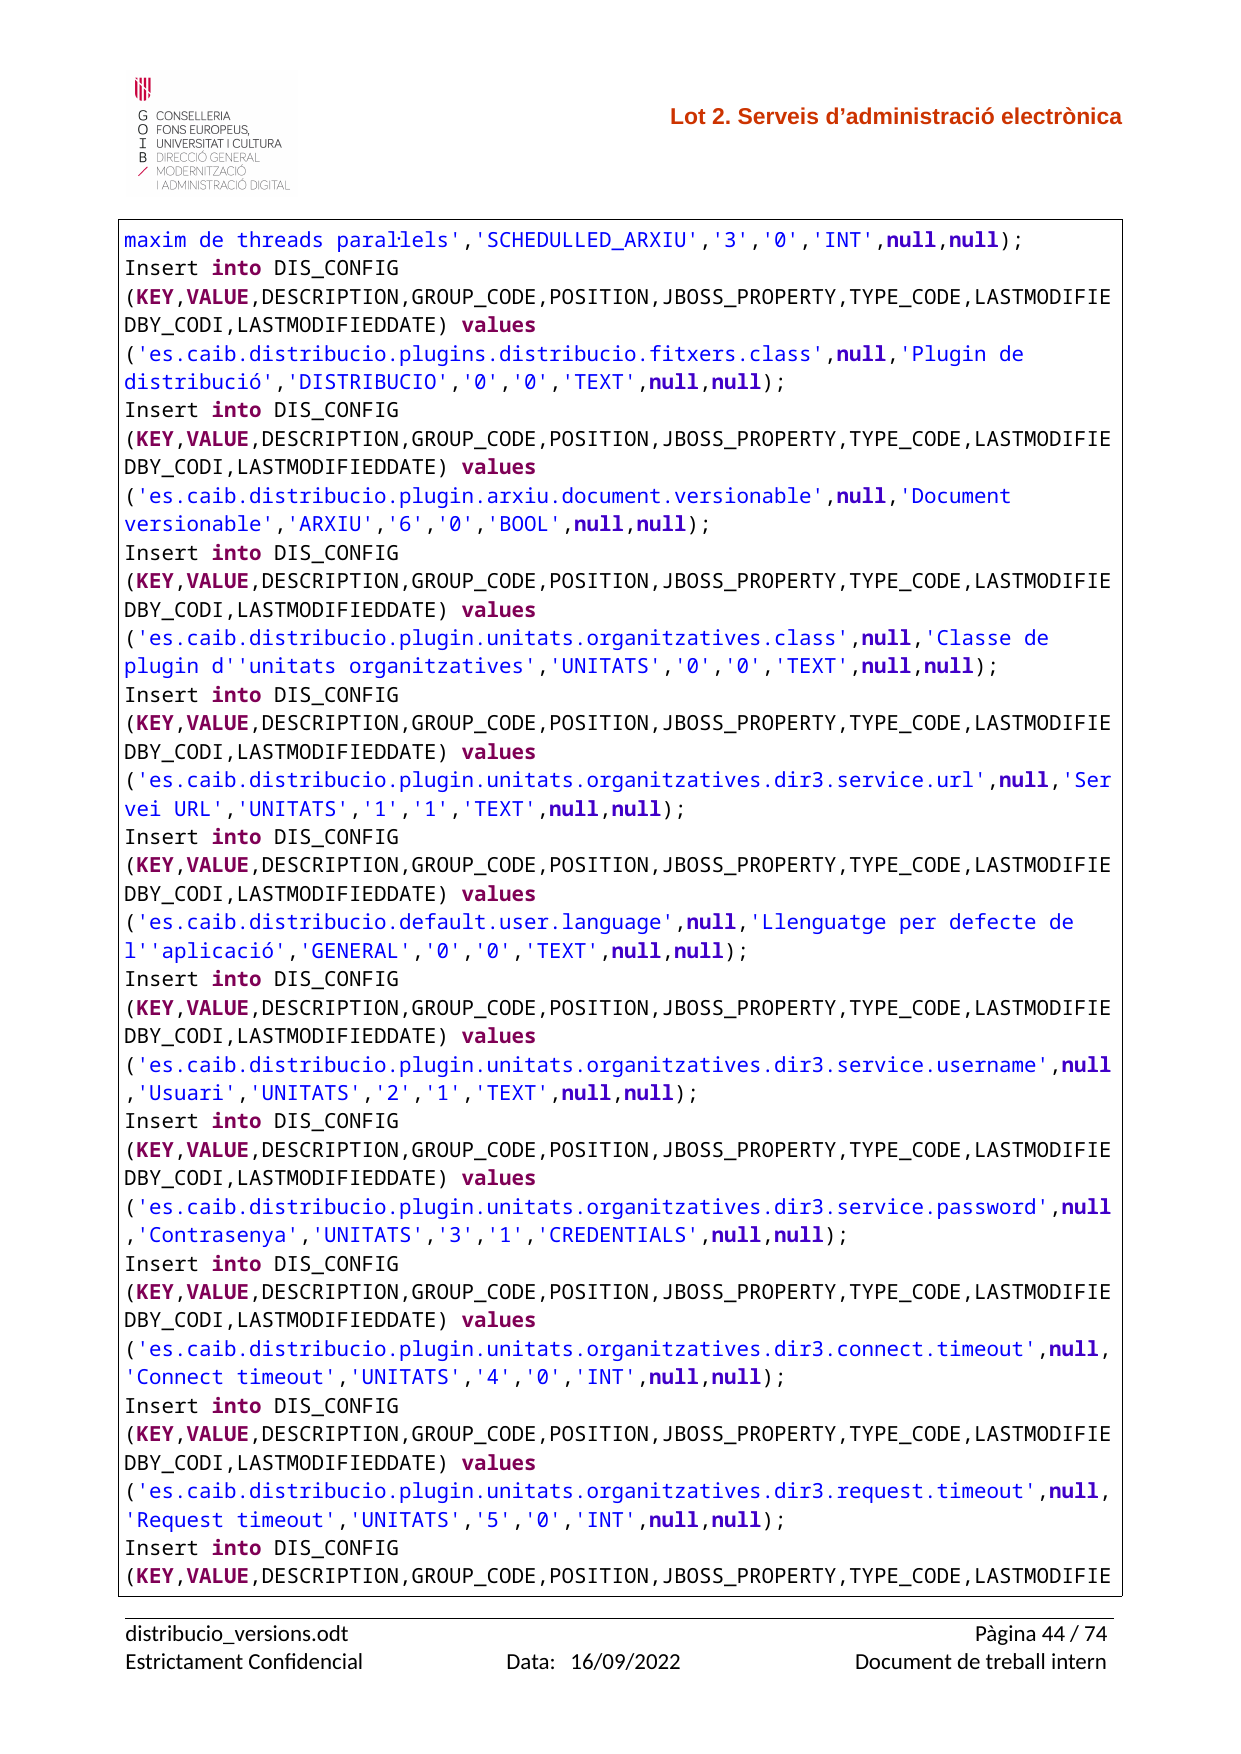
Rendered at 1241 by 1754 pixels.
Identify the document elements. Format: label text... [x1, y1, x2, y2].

table_header maxim de threads paral·lels','SCHEDULLED_ARXIU','3','0','INT',null,null); Insert into DIS_CONFIG (KEY,VALUE,DESCRIPTION,GROUP_CODE,POSITION,JBOSS_PROPERTY,TYPE_CODE,LASTMODIFIEDBY_CODI,LASTMODIFIEDDATE) values ('es.caib.distribucio.plugins.distribucio.fitxers.class',null,'Plugin de distribució','DISTRIBUCIO','0','0','TEXT',null,null); Insert into DIS_CONFIG (KEY,VALUE,DESCRIPTION,GROUP_CODE,POSITION,JBOSS_PROPERTY,TYPE_CODE,LASTMODIFIEDBY_CODI,LASTMODIFIEDDATE) values ('es.caib.distribucio.plugin.arxiu.document.versionable',null,'Document versionable','ARXIU','6','0','BOOL',null,null); Insert into DIS_CONFIG (KEY,VALUE,DESCRIPTION,GROUP_CODE,POSITION,JBOSS_PROPERTY,TYPE_CODE,LASTMODIFIEDBY_CODI,LASTMODIFIEDDATE) values ('es.caib.distribucio.plugin.unitats.organitzatives.class',null,'Classe de plugin d''unitats organitzatives','UNITATS','0','0','TEXT',null,null); Insert into DIS_CONFIG (KEY,VALUE,DESCRIPTION,GROUP_CODE,POSITION,JBOSS_PROPERTY,TYPE_CODE,LASTMODIFIEDBY_CODI,LASTMODIFIEDDATE) values ('es.caib.distribucio.plugin.unitats.organitzatives.dir3.service.url',null,'Servei URL','UNITATS','1','1','TEXT',null,null); Insert into DIS_CONFIG (KEY,VALUE,DESCRIPTION,GROUP_CODE,POSITION,JBOSS_PROPERTY,TYPE_CODE,LASTMODIFIEDBY_CODI,LASTMODIFIEDDATE) values ('es.caib.distribucio.default.user.language',null,'Llenguatge per defecte de l''aplicació','GENERAL','0','0','TEXT',null,null); Insert into DIS_CONFIG (KEY,VALUE,DESCRIPTION,GROUP_CODE,POSITION,JBOSS_PROPERTY,TYPE_CODE,LASTMODIFIEDBY_CODI,LASTMODIFIEDDATE) values ('es.caib.distribucio.plugin.unitats.organitzatives.dir3.service.username',null,'Usuari','UNITATS','2','1','TEXT',null,null); Insert into DIS_CONFIG (KEY,VALUE,DESCRIPTION,GROUP_CODE,POSITION,JBOSS_PROPERTY,TYPE_CODE,LASTMODIFIEDBY_CODI,LASTMODIFIEDDATE) values ('es.caib.distribucio.plugin.unitats.organitzatives.dir3.service.password',null,'Contrasenya','UNITATS','3','1','CREDENTIALS',null,null); Insert into DIS_CONFIG (KEY,VALUE,DESCRIPTION,GROUP_CODE,POSITION,JBOSS_PROPERTY,TYPE_CODE,LASTMODIFIEDBY_CODI,LASTMODIFIEDDATE) values ('es.caib.distribucio.plugin.unitats.organitzatives.dir3.connect.timeout',null,'Connect timeout','UNITATS','4','0','INT',null,null); Insert into DIS_CONFIG (KEY,VALUE,DESCRIPTION,GROUP_CODE,POSITION,JBOSS_PROPERTY,TYPE_CODE,LASTMODIFIEDBY_CODI,LASTMODIFIEDDATE) values ('es.caib.distribucio.plugin.unitats.organitzatives.dir3.request.timeout',null,'Request timeout','UNITATS','5','0','INT',null,null); Insert into DIS_CONFIG (KEY,VALUE,DESCRIPTION,GROUP_CODE,POSITION,JBOSS_PROPERTY,TYPE_CODE,LASTMODIFIE [119, 220, 1122, 1596]
picture [126, 70, 299, 197]
